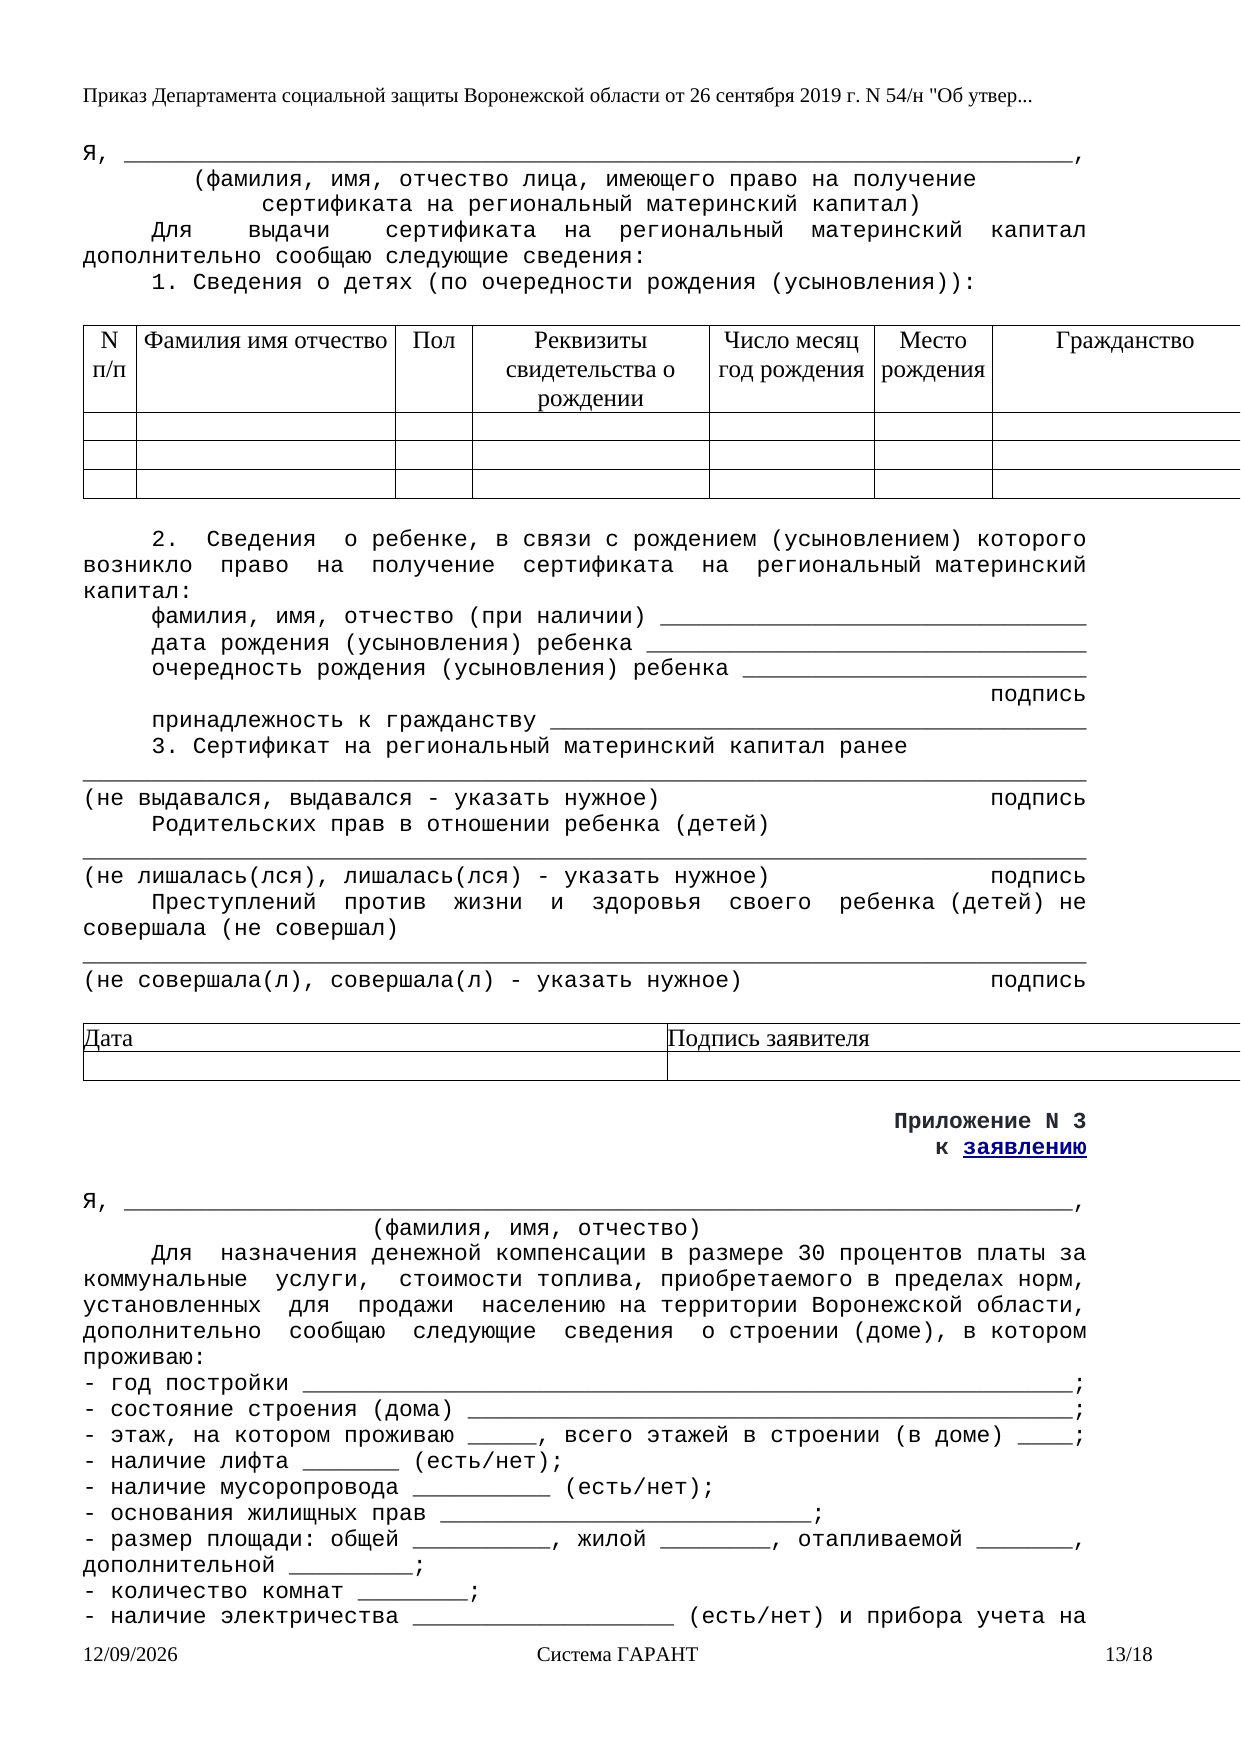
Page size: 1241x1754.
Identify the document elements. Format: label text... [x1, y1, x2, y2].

table_cell [668, 1052, 1240, 1080]
text дополнительно сообщаю следующие сведения: [83, 245, 1157, 271]
table_cell [137, 470, 395, 498]
text установленных для продажи населению на территории Воронежской области, [83, 1294, 1157, 1319]
text 1. Сведения о детях (по очередности рождения (усыновления)): [83, 271, 1157, 297]
table_cell [993, 413, 1240, 440]
table_header Пол [396, 326, 472, 412]
text Я, _____________________________________________________________________, [83, 1190, 1157, 1216]
table_header Дата [84, 1024, 667, 1051]
table_cell [875, 470, 992, 498]
text дополнительно сообщаю следующие сведения о строении (доме), в котором [83, 1319, 1157, 1346]
table_cell [710, 470, 874, 498]
text - размер площади: общей __________, жилой ________, отапливаемой _______, [83, 1527, 1157, 1553]
text Я, _____________________________________________________________________, [83, 141, 1157, 167]
table_cell [84, 413, 136, 440]
text - состояние строения (дома) ____________________________________________; [83, 1397, 1157, 1423]
text Для назначения денежной компенсации в размере 30 процентов платы за [83, 1242, 1157, 1268]
text к заявлению [83, 1135, 1157, 1161]
table_cell [875, 413, 992, 440]
text коммунальные услуги, стоимости топлива, приобретаемого в пределах норм, [83, 1268, 1157, 1294]
text 3. Сертификат на региональный материнский капитал ранее [83, 734, 1157, 761]
table_cell [710, 441, 874, 469]
text возникло право на получение сертификата на региональный материнский [83, 553, 1157, 579]
text дата рождения (усыновления) ребенка ________________________________ [83, 631, 1157, 657]
table_header N п/п [84, 326, 136, 412]
text фамилия, имя, отчество (при наличии) _______________________________ [83, 605, 1157, 631]
text (не лишалась(лся), лишалась(лся) - указать нужное) подпись [83, 864, 1157, 890]
text - год постройки ________________________________________________________; [83, 1371, 1157, 1397]
text (фамилия, имя, отчество) [83, 1216, 1157, 1242]
text совершала (не совершал) [83, 916, 1157, 942]
table_cell [137, 413, 395, 440]
table_cell [993, 441, 1240, 469]
table_cell [473, 441, 709, 469]
text 2. Сведения о ребенке, в связи с рождением (усыновлением) которого [83, 527, 1157, 553]
table_cell [396, 413, 472, 440]
text Для выдачи сертификата на региональный материнский капитал [83, 219, 1157, 245]
text _________________________________________________________________________ [83, 761, 1157, 786]
table_cell [473, 470, 709, 498]
text _________________________________________________________________________ [83, 838, 1157, 864]
table_header Реквизиты свидетельства о рождении [473, 326, 709, 412]
text _________________________________________________________________________ [83, 942, 1157, 968]
table_header Место рождения [875, 326, 992, 412]
text Приложение N 3 [83, 1109, 1157, 1135]
text - количество комнат ________; [83, 1579, 1157, 1605]
table_cell [993, 470, 1240, 498]
text - наличие электричества ___________________ (есть/нет) и прибора учета на [83, 1605, 1157, 1631]
table_cell [710, 413, 874, 440]
text Родительских прав в отношении ребенка (детей) [83, 812, 1157, 838]
table_header Фамилия имя отчество [137, 326, 395, 412]
text - основания жилищных прав ___________________________; [83, 1501, 1157, 1527]
text - наличие лифта _______ (есть/нет); [83, 1449, 1157, 1475]
text - этаж, на котором проживаю _____, всего этажей в строении (в доме) ____; [83, 1423, 1157, 1449]
text капитал: [83, 579, 1157, 605]
table_cell [84, 441, 136, 469]
text (не совершала(л), совершала(л) - указать нужное) подпись [83, 968, 1157, 994]
table_cell [875, 441, 992, 469]
text дополнительной _________; [83, 1553, 1157, 1579]
text подпись [83, 683, 1157, 709]
text очередность рождения (усыновления) ребенка _________________________ [83, 657, 1157, 683]
text Преступлений против жизни и здоровья своего ребенка (детей) не [83, 890, 1157, 916]
table_cell [473, 413, 709, 440]
table_cell [84, 470, 136, 498]
text (не выдавался, выдавался - указать нужное) подпись [83, 786, 1157, 812]
table_header Число месяц год рождения [710, 326, 874, 412]
table_cell [396, 470, 472, 498]
text сертификата на региональный материнский капитал) [83, 193, 1157, 219]
table_header Подпись заявителя [668, 1024, 1240, 1051]
table_cell [84, 1052, 667, 1080]
text - наличие мусоропровода __________ (есть/нет); [83, 1475, 1157, 1501]
text проживаю: [83, 1346, 1157, 1371]
text принадлежность к гражданству _______________________________________ [83, 709, 1157, 734]
table_cell [137, 441, 395, 469]
table_cell [396, 441, 472, 469]
table_header Гражданство [993, 326, 1240, 412]
text (фамилия, имя, отчество лица, имеющего право на получение [83, 167, 1157, 193]
